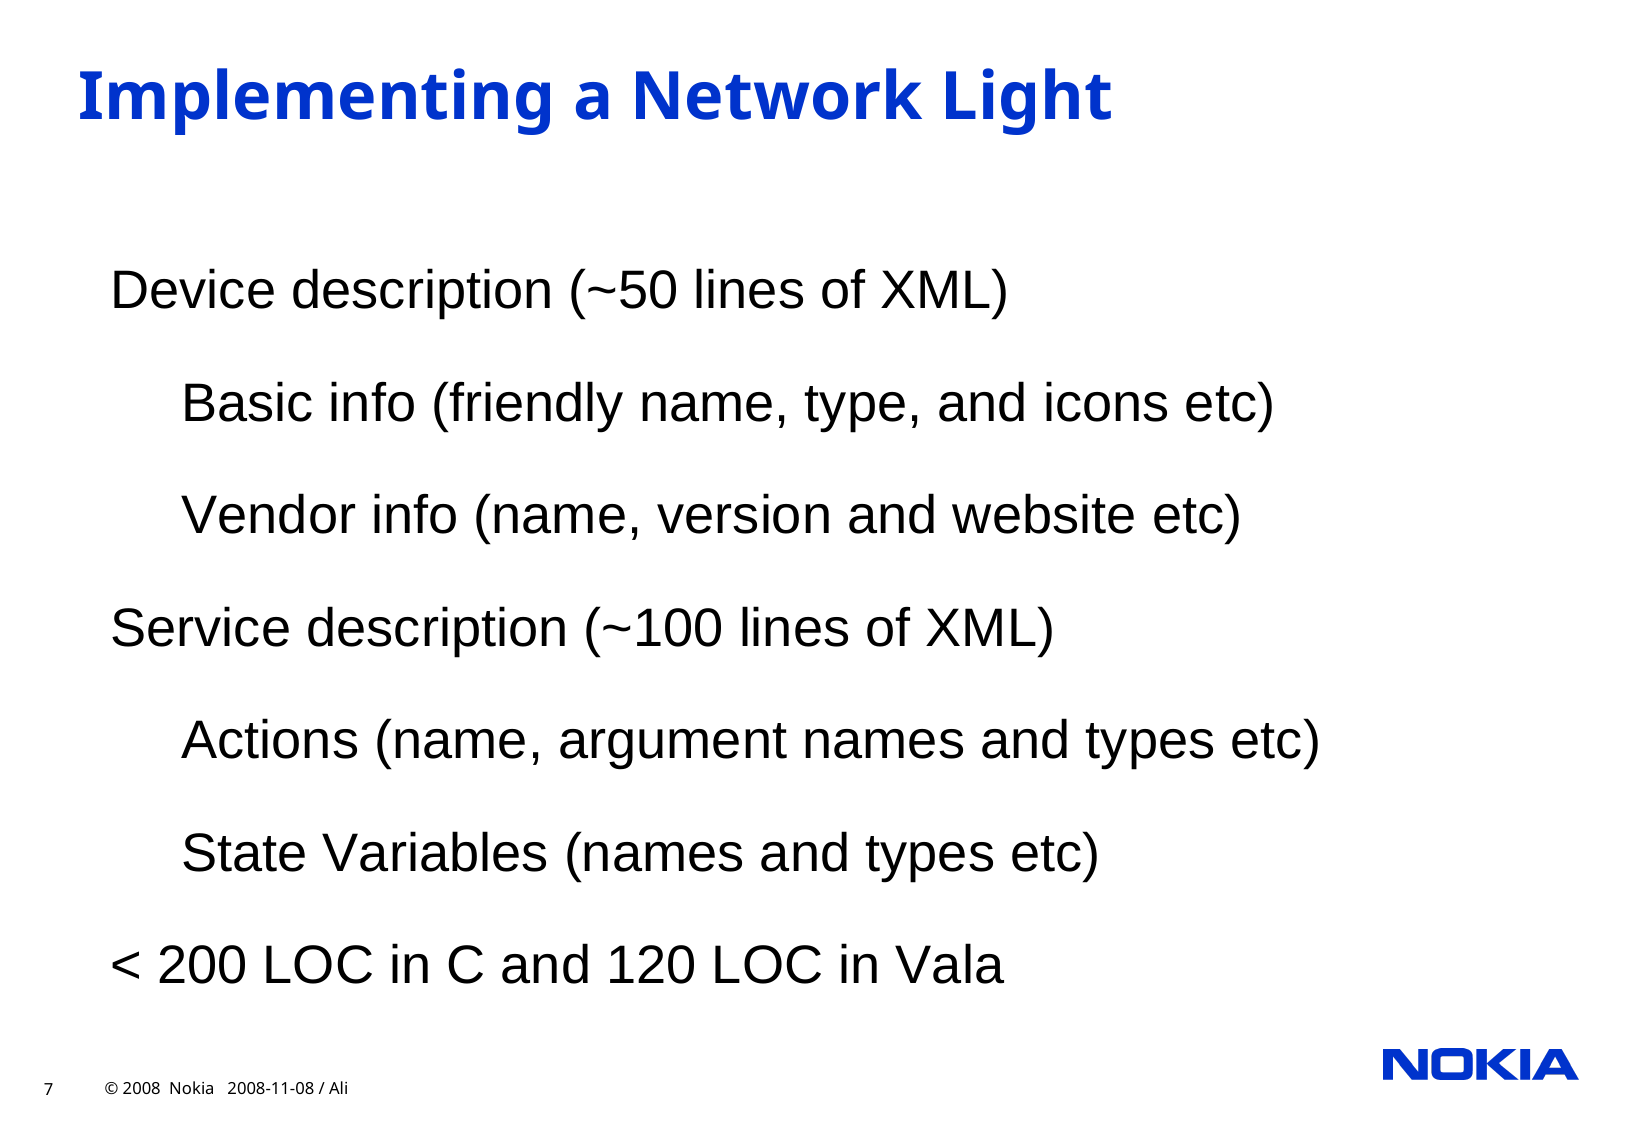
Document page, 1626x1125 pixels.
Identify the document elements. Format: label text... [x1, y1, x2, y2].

title Implementing a Network Light [78, 37, 1538, 151]
text_box Device description (~50 lines of XML) Basic info (friendly name, type, and icons etc) Vendor info (name, version and website etc) Service description (~100 lines of XML) Actions (name, argument names and types etc) State Variables (names and types etc) < 200 LOC in C and 120 LOC in Vala [75, 215, 1552, 1010]
picture [1383, 1048, 1579, 1080]
